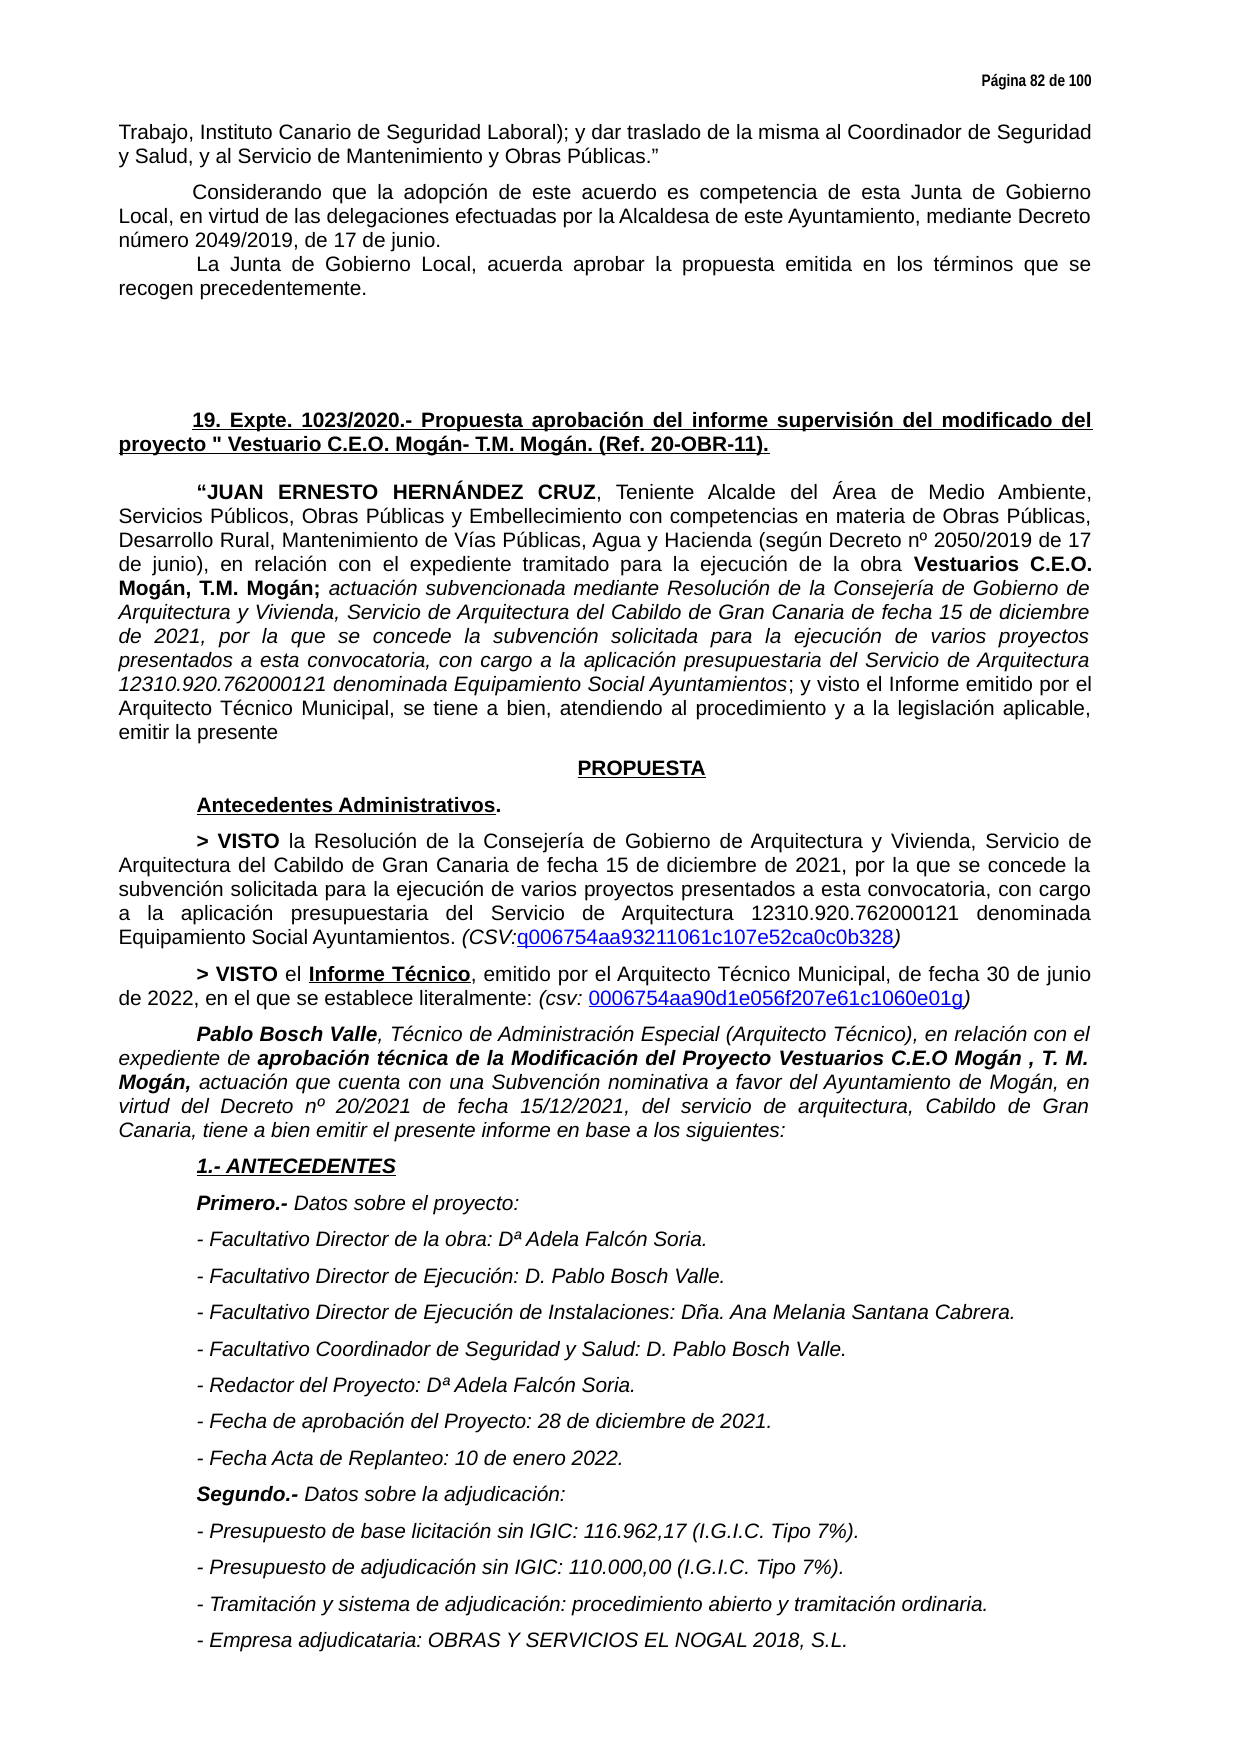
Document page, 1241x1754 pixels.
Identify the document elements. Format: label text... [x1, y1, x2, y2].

text - Fecha de aprobación del Proyecto: 28 de diciembre de 2021. [118, 1409, 1092, 1433]
text - Facultativo Director de la obra: Dª Adela Falcón Soria. [118, 1227, 1092, 1251]
text - Empresa adjudicataria: OBRAS Y SERVICIOS EL NOGAL 2018, S.L. [118, 1628, 1092, 1652]
text - Fecha Acta de Replanteo: 10 de enero 2022. [118, 1446, 1092, 1470]
text - Redactor del Proyecto: Dª Adela Falcón Soria. [118, 1373, 1092, 1397]
text - Presupuesto de adjudicación sin IGIC: 110.000,00 (I.G.I.C. Tipo 7%). [118, 1555, 1092, 1579]
text “JUAN ERNESTO HERNÁNDEZ CRUZ, Teniente Alcalde del Área de Medio Ambiente, Servicios Públicos, Obras Públicas y Embellecimiento con competencias en materia de Obras Públicas, Desarrollo Rural, Mantenimiento de Vías Públicas, Agua y Hacienda (según Decreto nº 2050/2019 de 17 de junio), en relación con el expediente tramitado para la ejecución de la obra Vestuarios C.E.O. Mogán, T.M. Mogán; actuación subvencionada mediante Resolución de la Consejería de Gobierno de Arquitectura y Vivienda, Servicio de Arquitectura del Cabildo de Gran Canaria de fecha 15 de diciembre de 2021, por la que se concede la subvención solicitada para la ejecución de varios proyectos presentados a esta convocatoria, con cargo a la aplicación presupuestaria del Servicio de Arquitectura 12310.920.762000121 denominada Equipamiento Social Ayuntamientos; y visto el Informe emitido por el Arquitecto Técnico Municipal, se tiene a bien, atendiendo al procedimiento y a la legislación aplicable, emitir la presente [118, 480, 1092, 744]
text 1.- ANTECEDENTES [118, 1154, 1092, 1178]
text > VISTO el Informe Técnico, emitido por el Arquitecto Técnico Municipal, de fecha 30 de junio de 2022, en el que se establece literalmente: (csv: 0006754aa90d1e056f207e61c1060e01g) [118, 961, 1092, 1009]
text Primero.- Datos sobre el proyecto: [118, 1191, 1092, 1214]
text - Facultativo Coordinador de Seguridad y Salud: D. Pablo Bosch Valle. [118, 1336, 1092, 1360]
text La Junta de Gobierno Local, acuerda aprobar la propuesta emitida en los términos que se recogen precedentemente. [118, 252, 1092, 300]
text > VISTO la Resolución de la Consejería de Gobierno de Arquitectura y Vivienda, Servicio de Arquitectura del Cabildo de Gran Canaria de fecha 15 de diciembre de 2021, por la que se concede la subvención solicitada para la ejecución de varios proyectos presentados a esta convocatoria, con cargo a la aplicación presupuestaria del Servicio de Arquitectura 12310.920.762000121 denominada Equipamiento Social Ayuntamientos. (CSV:q006754aa93211061c107e52ca0c0b328) [118, 829, 1092, 949]
text - Facultativo Director de Ejecución de Instalaciones: Dña. Ana Melania Santana Cabrera. [118, 1300, 1092, 1324]
text - Facultativo Director de Ejecución: D. Pablo Bosch Valle. [118, 1263, 1092, 1287]
text Antecedentes Administrativos. [118, 793, 1092, 817]
text PROPUESTA [118, 756, 1092, 780]
text - Presupuesto de base licitación sin IGIC: 116.962,17 (I.G.I.C. Tipo 7%). [118, 1519, 1092, 1543]
text - Tramitación y sistema de adjudicación: procedimiento abierto y tramitación ordinaria. [118, 1592, 1092, 1616]
text Pablo Bosch Valle, Técnico de Administración Especial (Arquitecto Técnico), en relación con el expediente de aprobación técnica de la Modificación del Proyecto Vestuarios C.E.O Mogán , T. M. Mogán, actuación que cuenta con una Subvención nominativa a favor del Ayuntamiento de Mogán, en virtud del Decreto nº 20/2021 de fecha 15/12/2021, del servicio de arquitectura, Cabildo de Gran Canaria, tiene a bien emitir el presente informe en base a los siguientes: [118, 1022, 1092, 1142]
text Considerando que la adopción de este acuerdo es competencia de esta Junta de Gobierno Local, en virtud de las delegaciones efectuadas por la Alcaldesa de este Ayuntamiento, mediante Decreto número 2049/2019, de 17 de junio. [118, 180, 1092, 252]
text Trabajo, Instituto Canario de Seguridad Laboral); y dar traslado de la misma al Coordinador de Seguridad y Salud, y al Servicio de Mantenimiento y Obras Públicas.” [118, 120, 1092, 168]
text 19. Expte. 1023/2020.- Propuesta aprobación del informe supervisión del modificado del proyecto " Vestuario C.E.O. Mogán- T.M. Mogán. (Ref. 20-OBR-11). [118, 408, 1092, 456]
text Segundo.- Datos sobre la adjudicación: [118, 1482, 1092, 1506]
